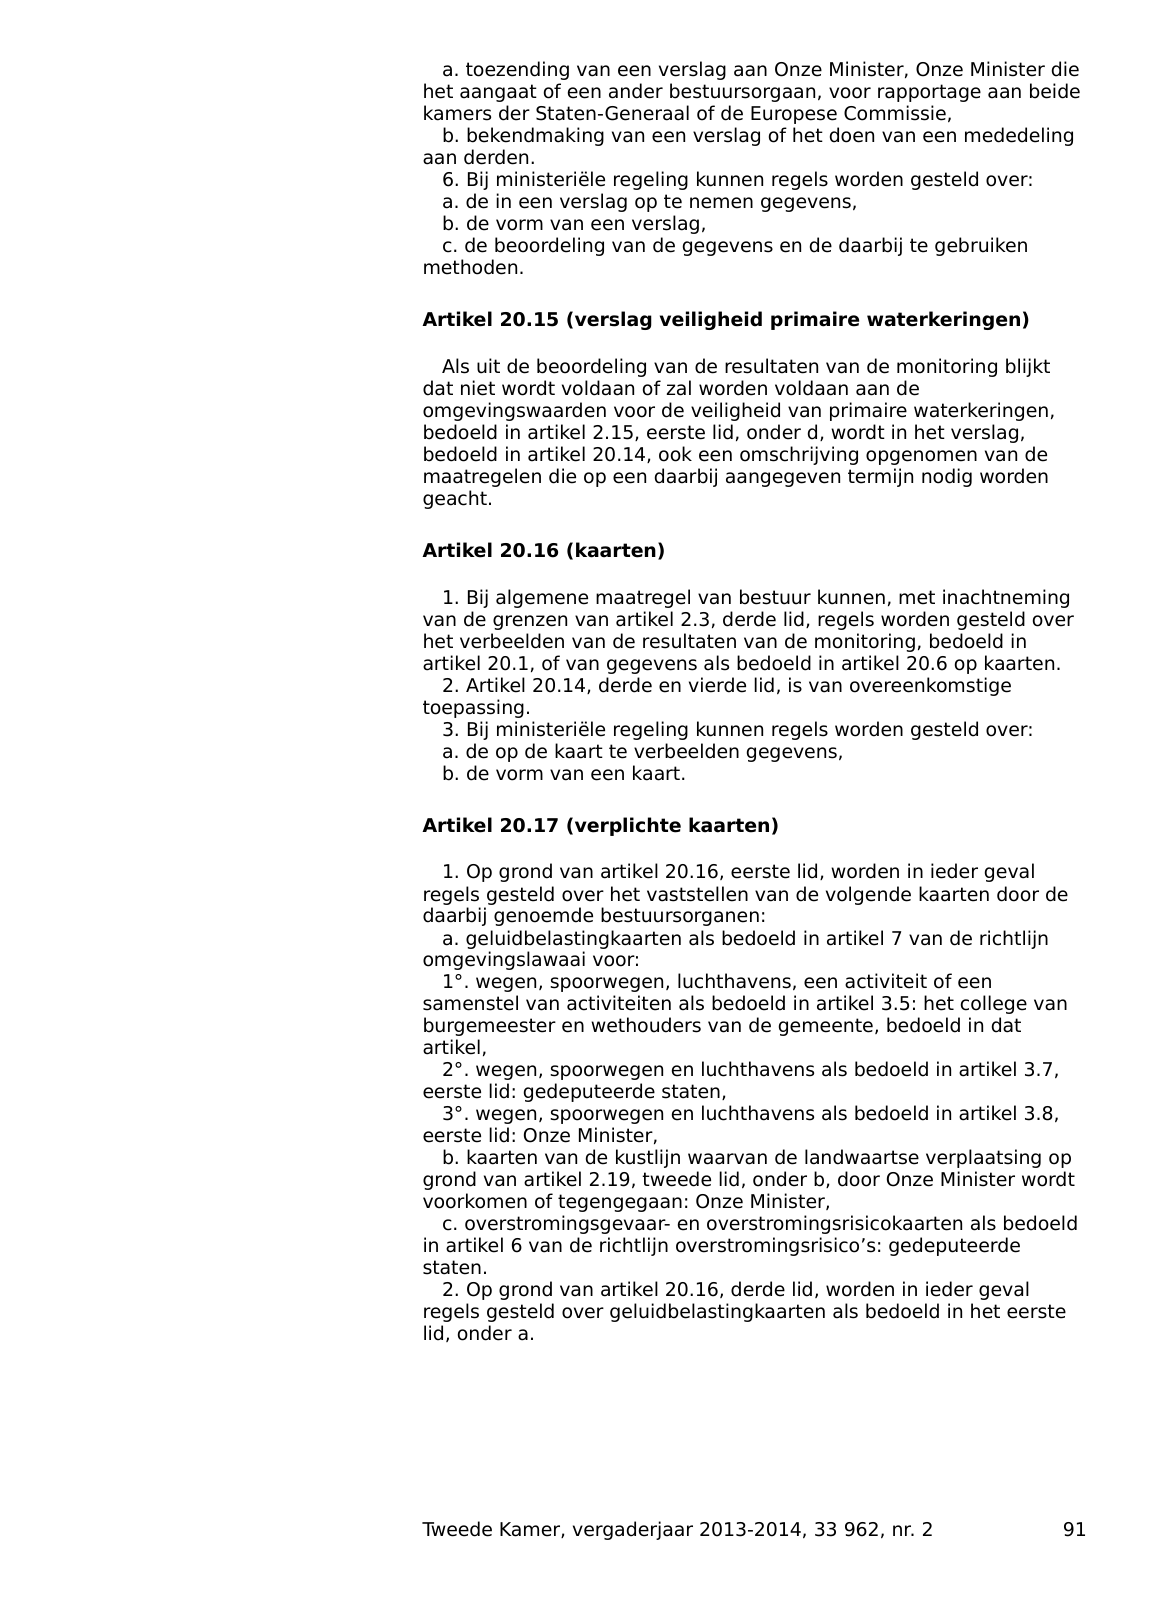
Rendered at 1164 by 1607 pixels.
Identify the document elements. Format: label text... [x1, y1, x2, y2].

text 2°. wegen, spoorwegen en luchthavens als bedoeld in artikel 3.7, eerste lid: gedeputeerde staten, [422, 1059, 1087, 1103]
text 2. Artikel 20.14, derde en vierde lid, is van overeenkomstige toepassing. [422, 674, 1087, 718]
text b. de vorm van een verslag, [422, 213, 1087, 235]
text Als uit de beoordeling van de resultaten van de monitoring blijkt dat niet wordt voldaan of zal worden voldaan aan de omgevingswaarden voor de veiligheid van primaire waterkeringen, bedoeld in artikel 2.15, eerste lid, onder d, wordt in het verslag, bedoeld in artikel 20.14, ook een omschrijving opgenomen van de maatregelen die op een daarbij aangegeven termijn nodig worden geacht. [422, 356, 1087, 510]
text a. toezending van een verslag aan Onze Minister, Onze Minister die het aangaat of een ander bestuursorgaan, voor rapportage aan beide kamers der Staten-Generaal of de Europese Commissie, [422, 59, 1087, 125]
text 1. Bij algemene maatregel van bestuur kunnen, met inachtneming van de grenzen van artikel 2.3, derde lid, regels worden gesteld over het verbeelden van de resultaten van de monitoring, bedoeld in artikel 20.1, of van gegevens als bedoeld in artikel 20.6 op kaarten. [422, 587, 1087, 674]
text c. de beoordeling van de gegevens en de daarbij te gebruiken methoden. [422, 235, 1087, 279]
text a. geluidbelastingkaarten als bedoeld in artikel 7 van de richtlijn omgevingslawaai voor: [422, 927, 1087, 971]
text 6. Bij ministeriële regeling kunnen regels worden gesteld over: [422, 169, 1087, 191]
text 3°. wegen, spoorwegen en luchthavens als bedoeld in artikel 3.8, eerste lid: Onze Minister, [422, 1103, 1087, 1147]
text 3. Bij ministeriële regeling kunnen regels worden gesteld over: [422, 718, 1087, 741]
text 2. Op grond van artikel 20.16, derde lid, worden in ieder geval regels gesteld over geluidbelastingkaarten als bedoeld in het eerste lid, onder a. [422, 1279, 1087, 1345]
text b. bekendmaking van een verslag of het doen van een mededeling aan derden. [422, 125, 1087, 169]
subtitle Artikel 20.15 (verslag veiligheid primaire waterkeringen) [422, 309, 1087, 331]
text 1. Op grond van artikel 20.16, eerste lid, worden in ieder geval regels gesteld over het vaststellen van de volgende kaarten door de daarbij genoemde bestuursorganen: [422, 861, 1087, 927]
text b. de vorm van een kaart. [422, 762, 1087, 784]
subtitle Artikel 20.17 (verplichte kaarten) [422, 814, 1087, 836]
text c. overstromingsgevaar- en overstromingsrisicokaarten als bedoeld in artikel 6 van de richtlijn overstromingsrisico’s: gedeputeerde staten. [422, 1213, 1087, 1279]
subtitle Artikel 20.16 (kaarten) [422, 540, 1087, 562]
text 1°. wegen, spoorwegen, luchthavens, een activiteit of een samenstel van activiteiten als bedoeld in artikel 3.5: het college van burgemeester en wethouders van de gemeente, bedoeld in dat artikel, [422, 971, 1087, 1059]
text a. de in een verslag op te nemen gegevens, [422, 191, 1087, 213]
text a. de op de kaart te verbeelden gegevens, [422, 741, 1087, 762]
text b. kaarten van de kustlijn waarvan de landwaartse verplaatsing op grond van artikel 2.19, tweede lid, onder b, door Onze Minister wordt voorkomen of tegengegaan: Onze Minister, [422, 1147, 1087, 1213]
